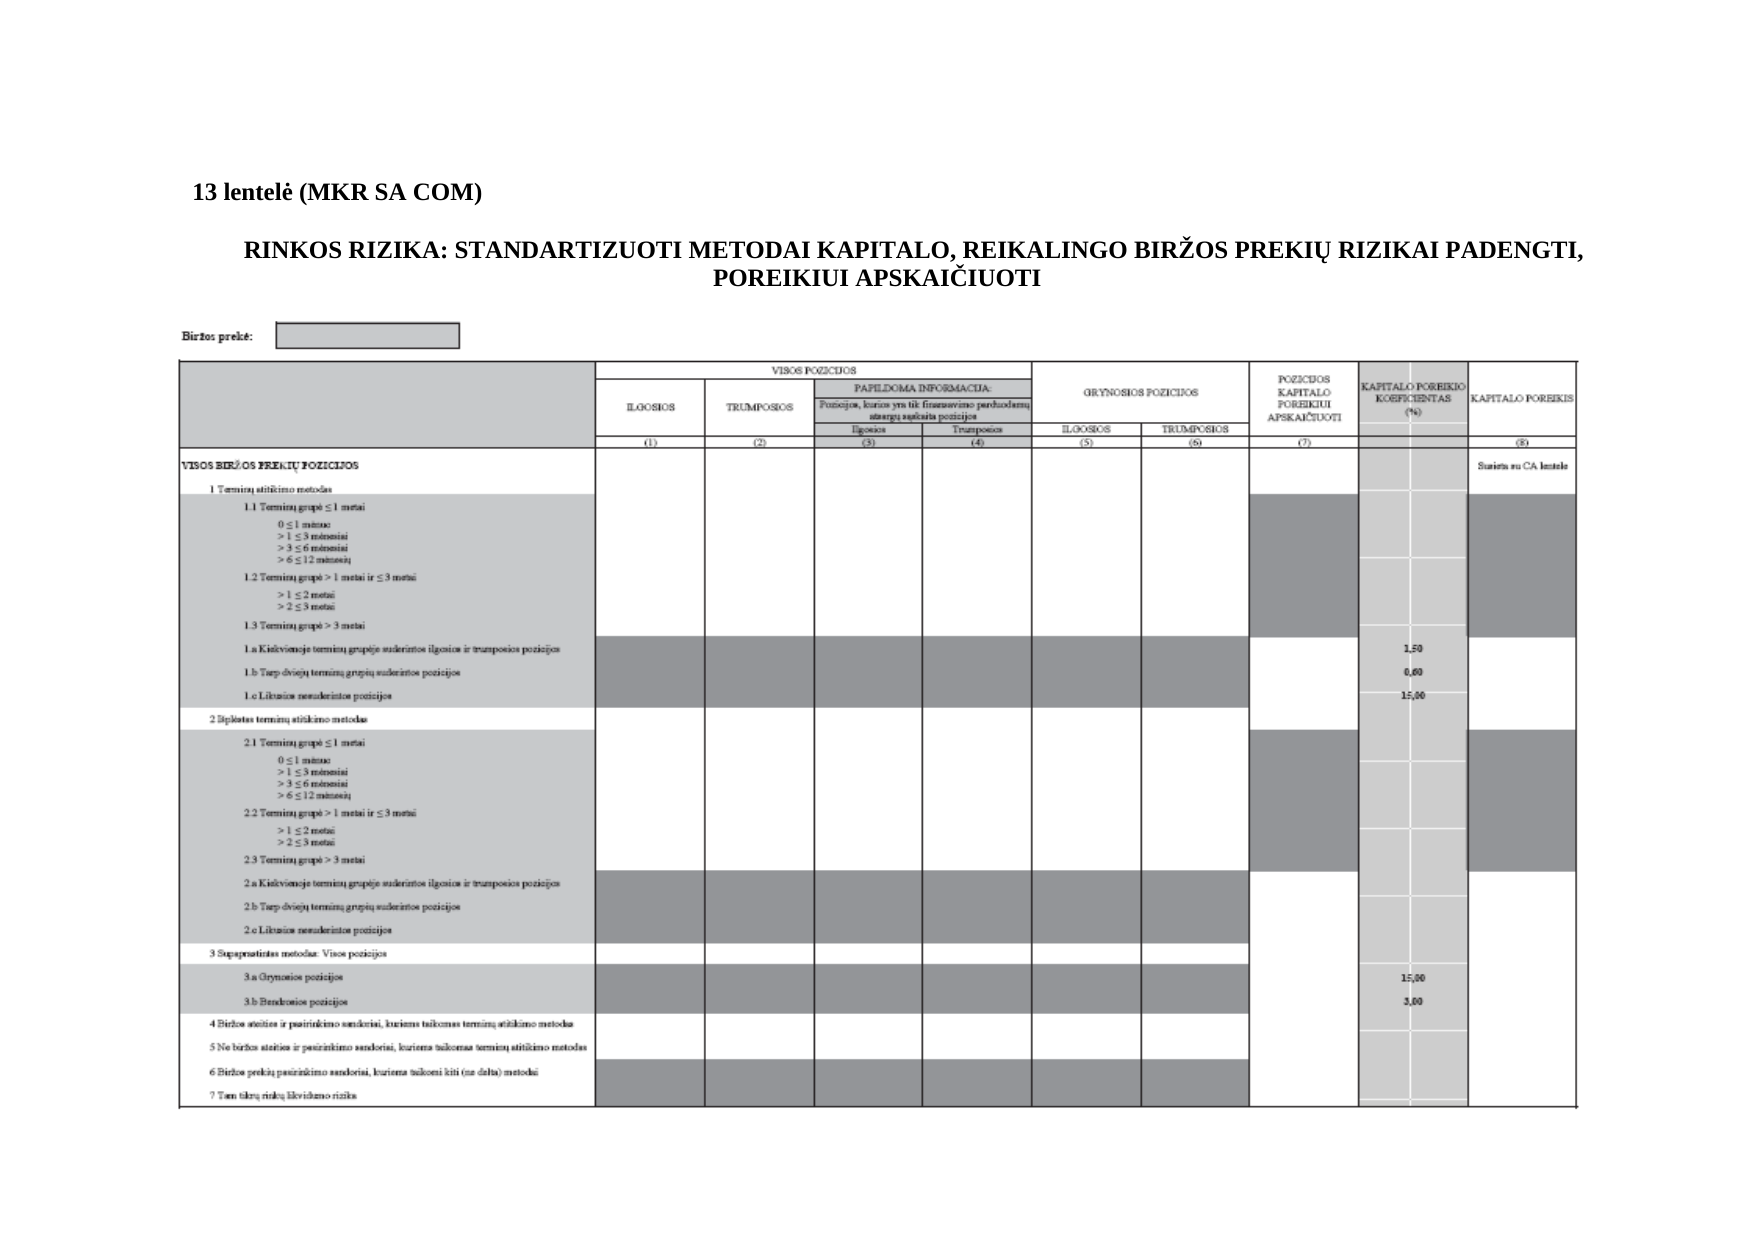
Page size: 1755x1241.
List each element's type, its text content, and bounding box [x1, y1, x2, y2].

text 13 lentelė (MKR SA COM) [118, 177, 1636, 206]
text RINKOS RIZIKA: STANDARTIZUOTI METODAI KAPITALO, REIKALINGO BIRŽOS PREKIŲ RIZIKAI PADENGTI, POREIKIUI APSKAIČIUOTI [118, 235, 1636, 292]
